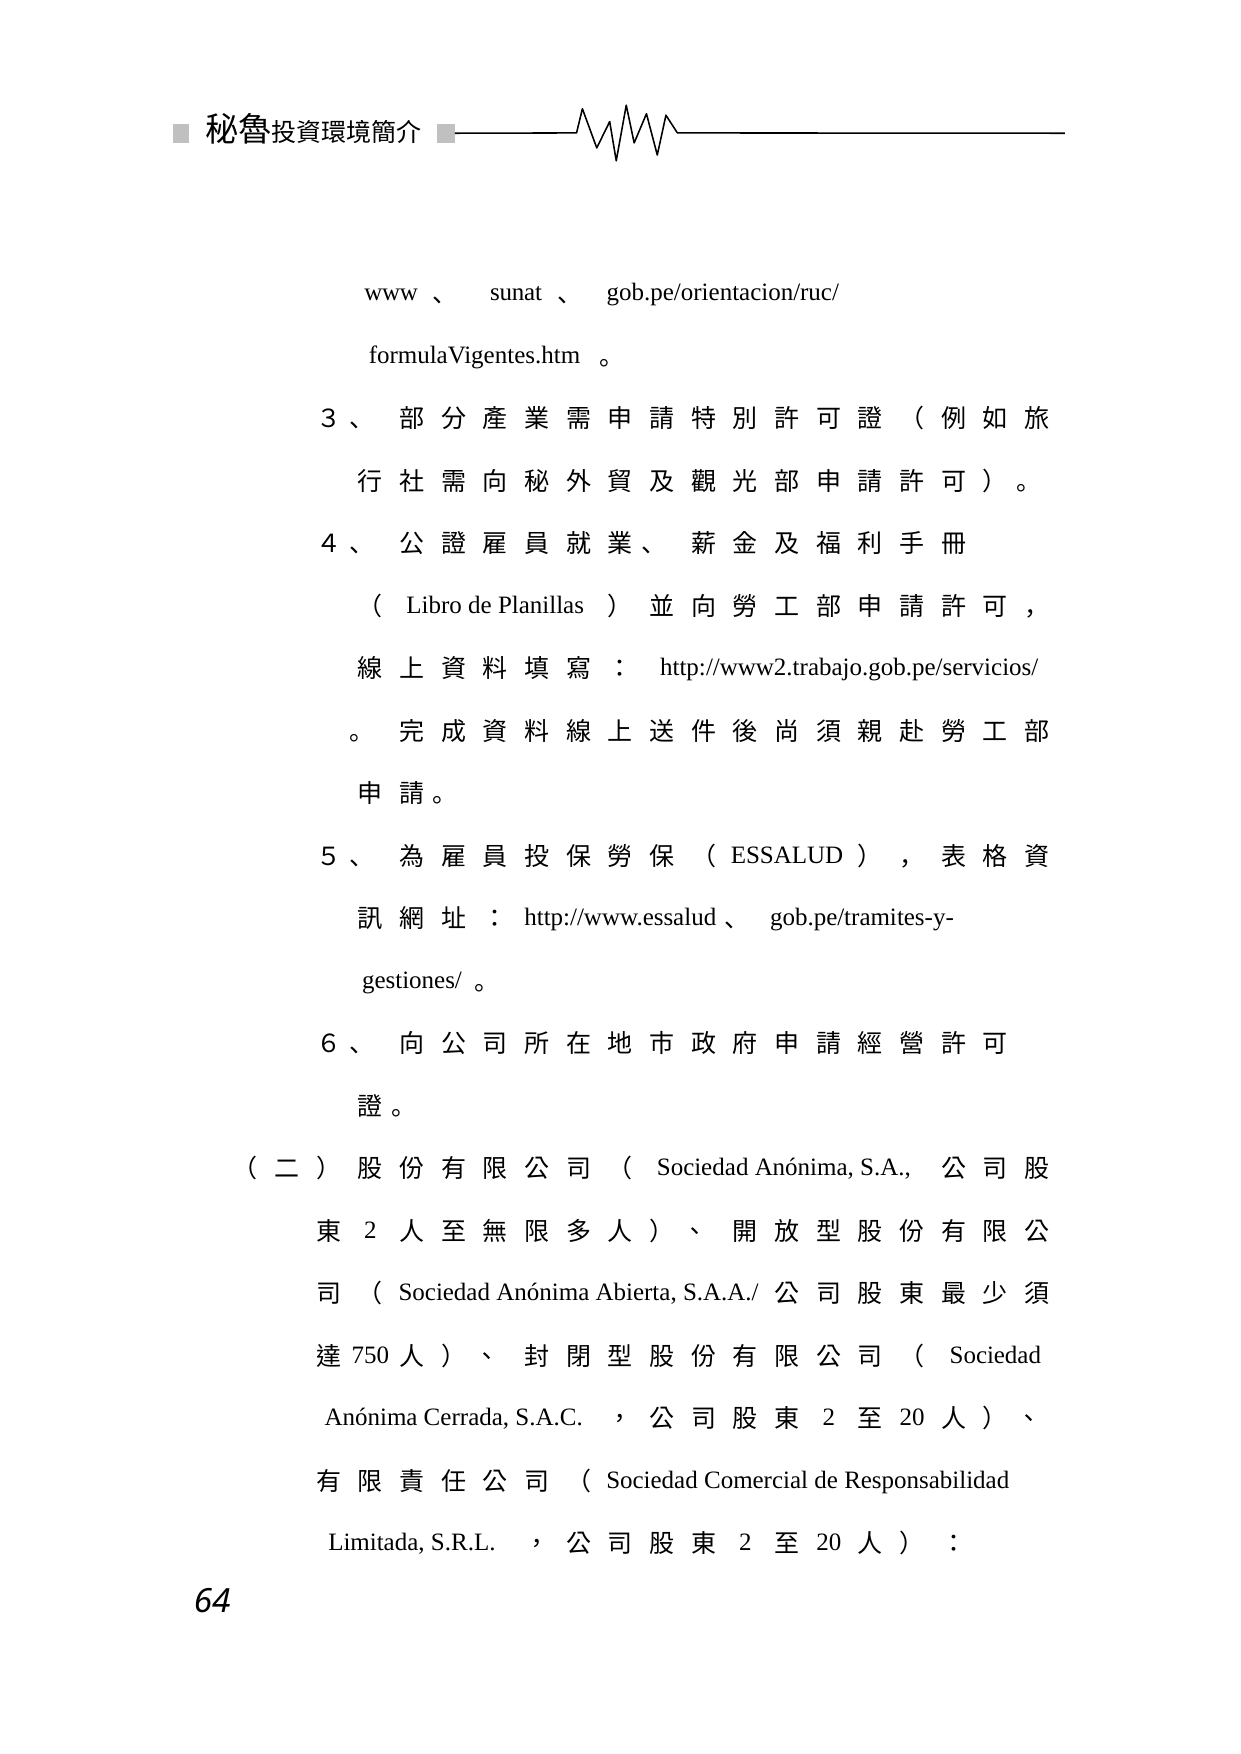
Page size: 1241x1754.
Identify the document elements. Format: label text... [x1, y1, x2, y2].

text ３、部分產業需申請特別許可證（例如旅行社需向秘外貿及觀光部申請許可）。 [281, 375, 1058, 500]
text ６、向公司所在地市政府申請經營許可證。 [281, 1000, 1058, 1125]
text ４、公證雇員就業、薪金及福利手冊（Libro de Planillas）並向勞工部申請許可，線上資料填寫：http://www2.trabajo.gob.pe/servicios/。完成資料線上送件後尚須親赴勞工部申請。 [281, 500, 1058, 813]
text （二）股份有限公司（Sociedad Anónima, S.A., 公司股東2人至無限多人）、開放型股份有限公司（Sociedad Anónima Abierta, S.A.A./公司股東最少須達750人）、封閉型股份有限公司（Sociedad Anónima Cerrada, S.A.C.，公司股東2至20人）、有限責任公司（Sociedad Comercial de Responsabilidad Limitada, S.R.L.，公司股東2至20人）： [207, 1125, 1058, 1563]
text ５、為雇員投保勞保（ESSALUD），表格資訊網址：http://www.essalud、gob.pe/tramites-y-gestiones/。 [281, 813, 1058, 1000]
text www、sunat、gob.pe/orientacion/ruc/formulaVigentes.htm。 [281, 250, 1058, 375]
